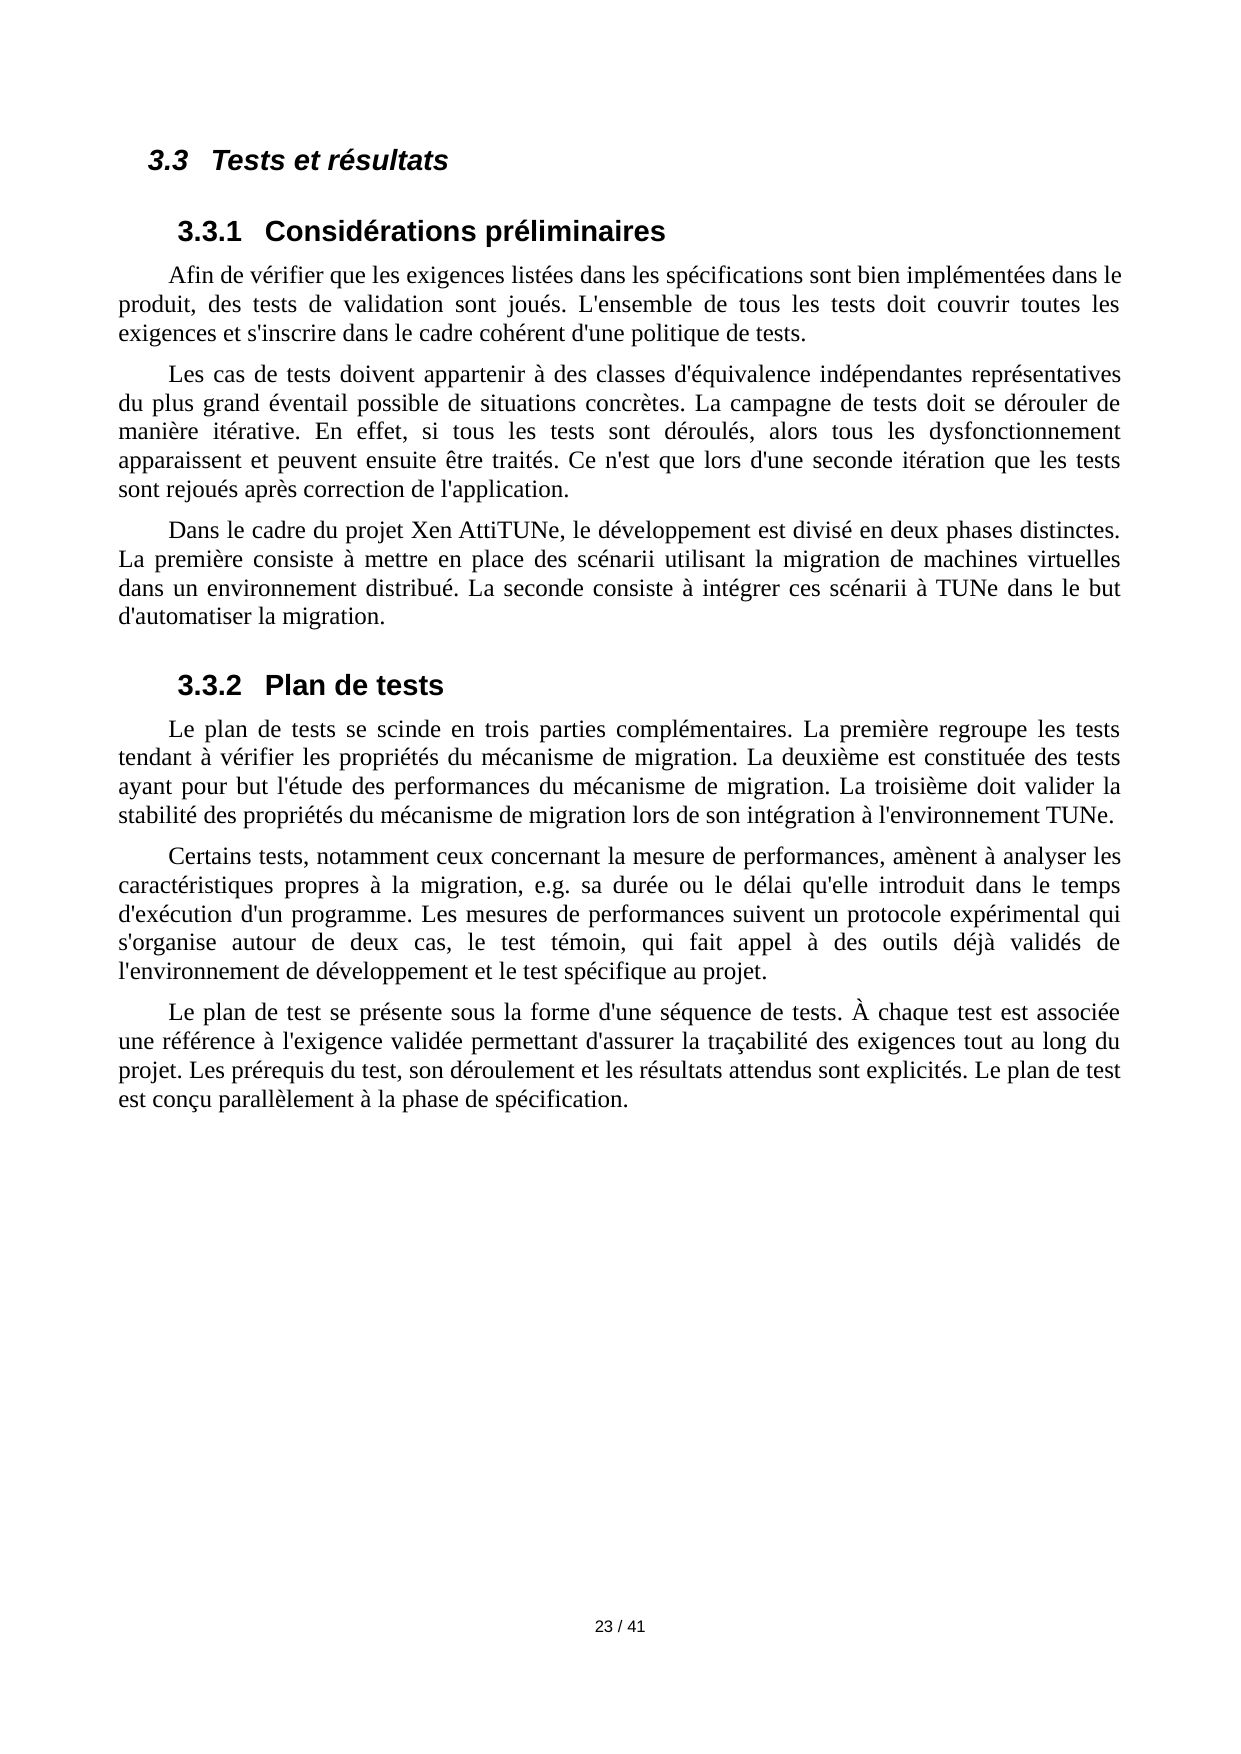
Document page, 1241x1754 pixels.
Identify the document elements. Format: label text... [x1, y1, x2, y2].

text Dans le cadre du projet Xen AttiTUNe, le développement est divisé en deux phases distinctes. La première consiste à mettre en place des scénarii utilisant la migration de machines virtuelles dans un environnement distribué. La seconde consiste à intégrer ces scénarii à TUNe dans le but d'automatiser la migration. [118, 515, 1122, 630]
text Afin de vérifier que les exigences listées dans les spécifications sont bien implémentées dans le produit, des tests de validation sont joués. L'ensemble de tous les tests doit couvrir toutes les exigences et s'inscrire dans le cadre cohérent d'une politique de tests. [118, 260, 1122, 346]
text Le plan de test se présente sous la forme d'une séquence de tests. À chaque test est associée une référence à l'exigence validée permettant d'assurer la traçabilité des exigences tout au long du projet. Les prérequis du test, son déroulement et les résultats attendus sont explicités. Le plan de test est conçu parallèlement à la phase de spécification. [118, 997, 1122, 1112]
text Les cas de tests doivent appartenir à des classes d'équivalence indépendantes représentatives du plus grand éventail possible de situations concrètes. La campagne de tests doit se dérouler de manière itérative. En effet, si tous les tests sont déroulés, alors tous les dysfonctionnement apparaissent et peuvent ensuite être traités. Ce n'est que lors d'une seconde itération que les tests sont rejoués après correction de l'application. [118, 359, 1122, 503]
text Le plan de tests se scinde en trois parties complémentaires. La première regroupe les tests tendant à vérifier les propriétés du mécanisme de migration. La deuxième est constituée des tests ayant pour but l'étude des performances du mécanisme de migration. La troisième doit valider la stabilité des propriétés du mécanisme de migration lors de son intégration à l'environnement TUNe. [118, 714, 1122, 829]
subtitle Considérations préliminaires [177, 214, 1122, 248]
subtitle Plan de tests [177, 668, 1122, 701]
text Certains tests, notamment ceux concernant la mesure de performances, amènent à analyser les caractéristiques propres à la migration, e.g. sa durée ou le délai qu'elle introduit dans le temps d'exécution d'un programme. Les mesures de performances suivent un protocole expérimental qui s'organise autour de deux cas, le test témoin, qui fait appel à des outils déjà validés de l'environnement de développement et le test spécifique au projet. [118, 841, 1122, 985]
subtitle Tests et résultats [148, 143, 1122, 177]
